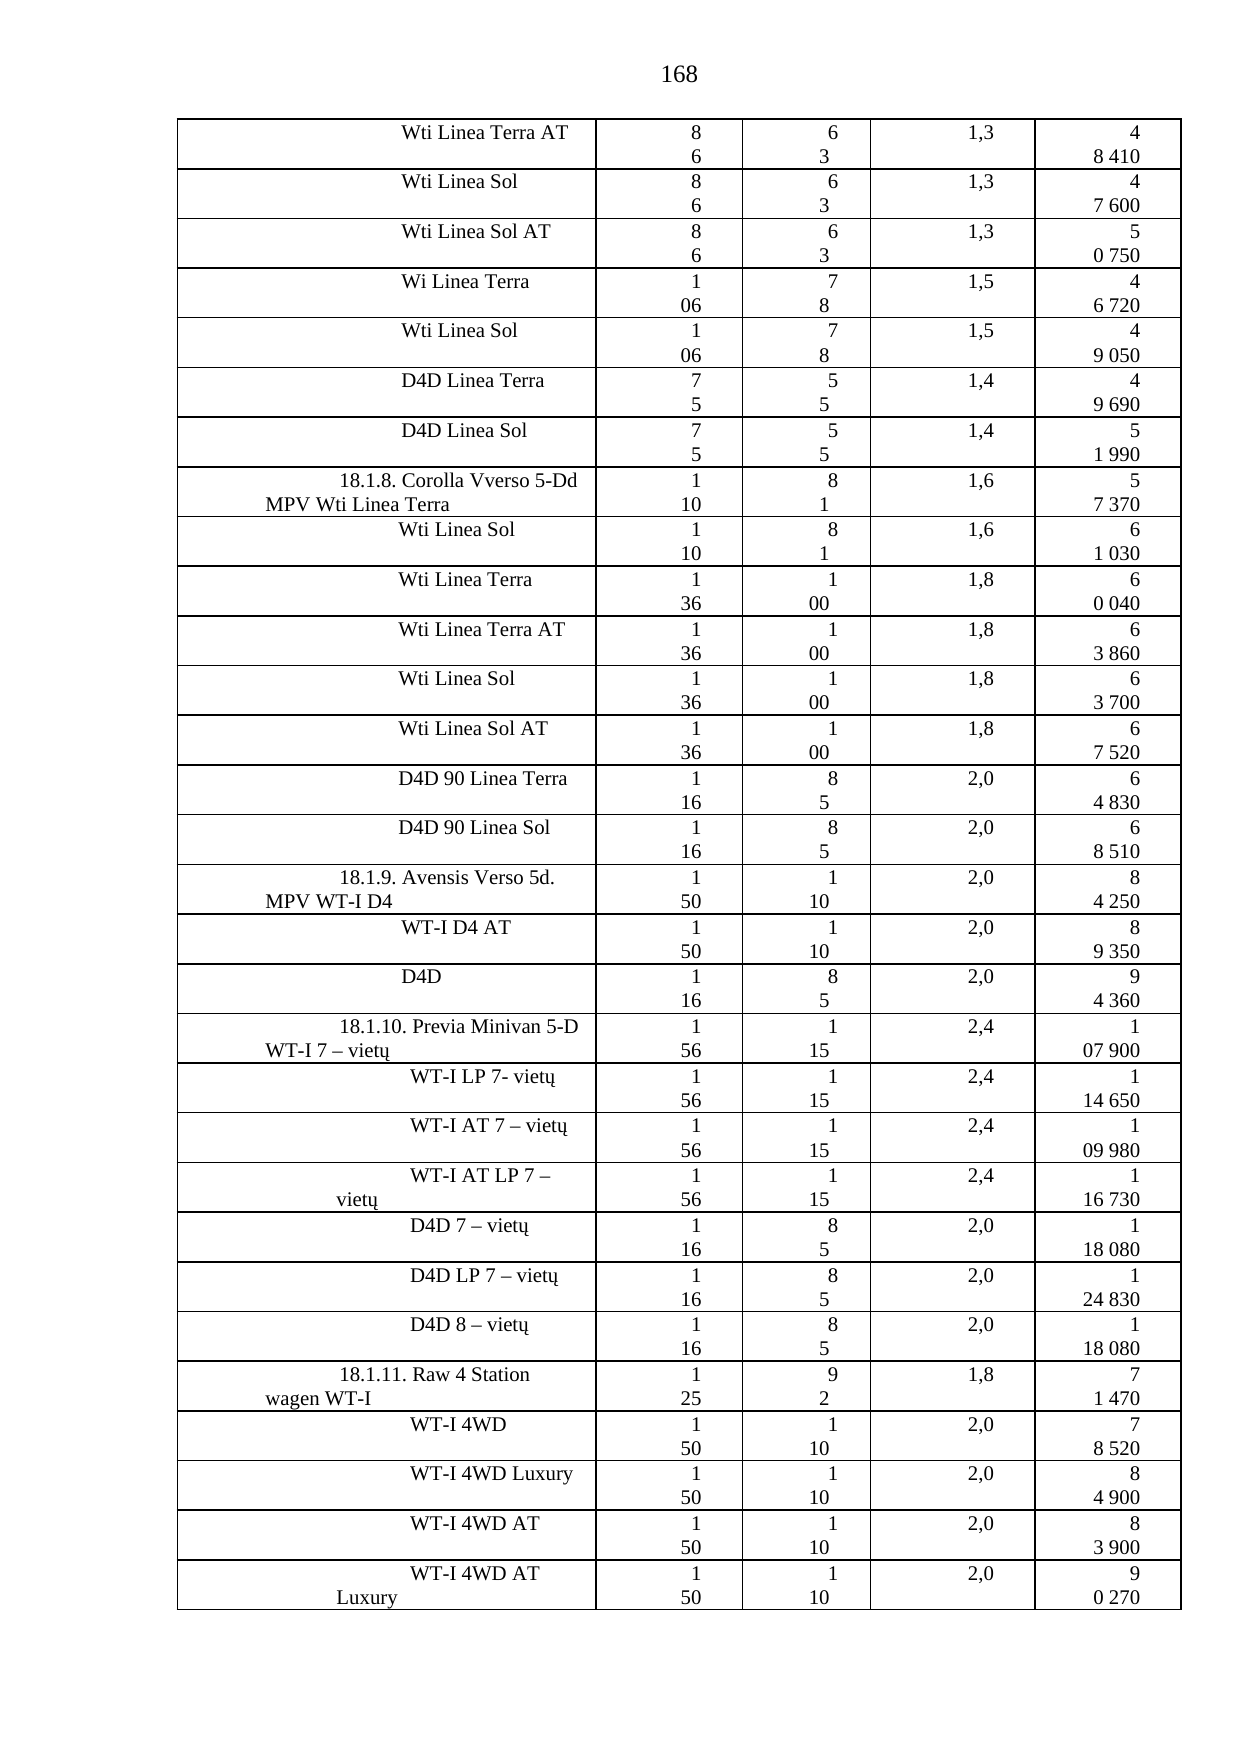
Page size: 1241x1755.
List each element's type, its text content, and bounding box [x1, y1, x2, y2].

table_cell 115 [743, 1113, 870, 1162]
table_cell 1,5 [871, 269, 1034, 317]
table_cell 118 080 [1036, 1213, 1180, 1261]
table_cell 1,3 [871, 170, 1034, 217]
table_cell D4D Linea Terra [178, 368, 595, 416]
table_cell 150 [597, 1412, 742, 1460]
table_cell 78 [743, 269, 870, 317]
table_cell 2,0 [871, 1312, 1034, 1360]
table_cell 18.1.11. Raw 4 Station wagen WT-I [178, 1362, 595, 1410]
table_cell 85 [743, 766, 870, 814]
table_cell 63 700 [1036, 666, 1180, 714]
table_cell WT-I 4WD [178, 1412, 595, 1460]
table_cell 60 040 [1036, 567, 1180, 615]
table_cell 78 [743, 318, 870, 367]
table_cell 2,0 [871, 915, 1034, 963]
table_cell 51 990 [1036, 418, 1180, 466]
table_cell 49 690 [1036, 368, 1180, 416]
table_cell 86 [597, 170, 742, 217]
table_cell 2,0 [871, 1561, 1034, 1609]
table_cell 100 [743, 567, 870, 615]
table_cell 85 [743, 1263, 870, 1311]
table_cell 63 [743, 219, 870, 267]
table_cell Wti Linea Terra AT [178, 617, 595, 665]
table_cell 150 [597, 1511, 742, 1559]
table_cell 107 900 [1036, 1014, 1180, 1062]
table_cell 86 [597, 219, 742, 267]
table_cell 83 900 [1036, 1511, 1180, 1559]
table_cell 18.1.9. Avensis Verso 5d. MPV WT-I D4 [178, 865, 595, 913]
table_cell 85 [743, 1213, 870, 1261]
table_cell Wti Linea Sol [178, 517, 595, 565]
table_cell 136 [597, 666, 742, 714]
table_cell 55 [743, 418, 870, 466]
table_cell 156 [597, 1014, 742, 1062]
table_cell 2,0 [871, 766, 1034, 814]
table_cell WT-I 4WD Luxury [178, 1461, 595, 1509]
table_cell 1,8 [871, 666, 1034, 714]
table_cell 110 [743, 915, 870, 963]
table_cell 1,8 [871, 1362, 1034, 1410]
table_cell 136 [597, 617, 742, 665]
table_cell Wti Linea Sol AT [178, 716, 595, 764]
table_cell 116 [597, 1263, 742, 1311]
table_cell 1,4 [871, 368, 1034, 416]
table_cell 100 [743, 666, 870, 714]
table_cell Wti Linea Sol AT [178, 219, 595, 267]
table_cell 75 [597, 418, 742, 466]
table_cell 110 [597, 517, 742, 565]
table_cell 48 410 [1036, 120, 1180, 168]
table_cell WT-I AT 7 – vietų [178, 1113, 595, 1162]
table_cell 18.1.8. Corolla Vverso 5-Dd MPV Wti Linea Terra [178, 468, 595, 516]
table_cell D4D Linea Sol [178, 418, 595, 466]
table_cell Wti Linea Sol [178, 318, 595, 367]
table_cell 78 520 [1036, 1412, 1180, 1460]
table_cell 94 360 [1036, 965, 1180, 1012]
table_cell 136 [597, 716, 742, 764]
table_cell 156 [597, 1113, 742, 1162]
table_cell 2,0 [871, 965, 1034, 1012]
table_cell 115 [743, 1163, 870, 1211]
table_cell 90 270 [1036, 1561, 1180, 1609]
table_cell WT-I D4 AT [178, 915, 595, 963]
table_cell 67 520 [1036, 716, 1180, 764]
table_cell D4D 8 – vietų [178, 1312, 595, 1360]
table_cell 2,0 [871, 1412, 1034, 1460]
table_cell 116 [597, 1213, 742, 1261]
table_cell Wti Linea Terra [178, 567, 595, 615]
table_cell 1,3 [871, 120, 1034, 168]
table_cell 81 [743, 517, 870, 565]
table_cell Wi Linea Terra [178, 269, 595, 317]
table_cell 1,8 [871, 617, 1034, 665]
table_cell 68 510 [1036, 815, 1180, 863]
table_cell 2,0 [871, 865, 1034, 913]
table_cell 63 860 [1036, 617, 1180, 665]
table_cell 63 [743, 120, 870, 168]
table_cell 115 [743, 1064, 870, 1112]
table_cell 2,4 [871, 1064, 1034, 1112]
table_cell 2,0 [871, 815, 1034, 863]
table_cell 85 [743, 815, 870, 863]
table_cell 136 [597, 567, 742, 615]
table_cell 49 050 [1036, 318, 1180, 367]
table_cell 55 [743, 368, 870, 416]
table_cell 116 [597, 766, 742, 814]
table_cell 118 080 [1036, 1312, 1180, 1360]
table_cell 50 750 [1036, 219, 1180, 267]
table_cell 2,0 [871, 1511, 1034, 1559]
table_cell 85 [743, 1312, 870, 1360]
table_cell 106 [597, 318, 742, 367]
table_cell 110 [597, 468, 742, 516]
table_cell 2,4 [871, 1113, 1034, 1162]
table_cell 1,8 [871, 716, 1034, 764]
table_cell 86 [597, 120, 742, 168]
table_cell 116 [597, 815, 742, 863]
table_cell 116 730 [1036, 1163, 1180, 1211]
table_cell D4D [178, 965, 595, 1012]
table_cell Wti Linea Terra AT [178, 120, 595, 168]
table_cell 84 250 [1036, 865, 1180, 913]
table_cell WT-I LP 7- vietų [178, 1064, 595, 1112]
table_cell 1,6 [871, 517, 1034, 565]
table_cell 64 830 [1036, 766, 1180, 814]
table_cell D4D 90 Linea Sol [178, 815, 595, 863]
table_cell 2,0 [871, 1461, 1034, 1509]
table_cell 100 [743, 716, 870, 764]
table_cell 150 [597, 915, 742, 963]
table_cell 125 [597, 1362, 742, 1410]
table_cell WT-I AT LP 7 – vietų [178, 1163, 595, 1211]
table_cell 1,8 [871, 567, 1034, 615]
table_cell 115 [743, 1014, 870, 1062]
table_cell 110 [743, 865, 870, 913]
table_cell WT-I 4WD AT Luxury [178, 1561, 595, 1609]
table_cell 1,4 [871, 418, 1034, 466]
table_cell 150 [597, 1461, 742, 1509]
table_cell D4D 7 – vietų [178, 1213, 595, 1261]
table_cell 75 [597, 368, 742, 416]
table_cell 110 [743, 1511, 870, 1559]
table_cell 63 [743, 170, 870, 217]
table_cell 61 030 [1036, 517, 1180, 565]
table_cell 100 [743, 617, 870, 665]
table_cell 106 [597, 269, 742, 317]
table_cell 2,0 [871, 1213, 1034, 1261]
table_cell D4D LP 7 – vietų [178, 1263, 595, 1311]
table_cell 81 [743, 468, 870, 516]
table_cell 156 [597, 1163, 742, 1211]
table_cell 150 [597, 1561, 742, 1609]
table_cell 116 [597, 1312, 742, 1360]
table_cell 110 [743, 1461, 870, 1509]
table_cell 47 600 [1036, 170, 1180, 217]
table_cell D4D 90 Linea Terra [178, 766, 595, 814]
table_cell 18.1.10. Previa Minivan 5-D WT-I 7 – vietų [178, 1014, 595, 1062]
table_cell 57 370 [1036, 468, 1180, 516]
table_cell WT-I 4WD AT [178, 1511, 595, 1559]
table_cell 85 [743, 965, 870, 1012]
table_cell 71 470 [1036, 1362, 1180, 1410]
table_cell 114 650 [1036, 1064, 1180, 1112]
table_cell 1,6 [871, 468, 1034, 516]
table_cell 92 [743, 1362, 870, 1410]
table_cell Wti Linea Sol [178, 666, 595, 714]
table_cell 2,0 [871, 1263, 1034, 1311]
table_cell 1,3 [871, 219, 1034, 267]
table_cell Wti Linea Sol [178, 170, 595, 217]
table_cell 1,5 [871, 318, 1034, 367]
table_cell 2,4 [871, 1163, 1034, 1211]
table_cell 116 [597, 965, 742, 1012]
table_cell 89 350 [1036, 915, 1180, 963]
table_cell 110 [743, 1561, 870, 1609]
table_cell 109 980 [1036, 1113, 1180, 1162]
table_cell 124 830 [1036, 1263, 1180, 1311]
table_cell 2,4 [871, 1014, 1034, 1062]
table_cell 110 [743, 1412, 870, 1460]
table_cell 156 [597, 1064, 742, 1112]
table_cell 84 900 [1036, 1461, 1180, 1509]
table_cell 150 [597, 865, 742, 913]
table_cell 46 720 [1036, 269, 1180, 317]
